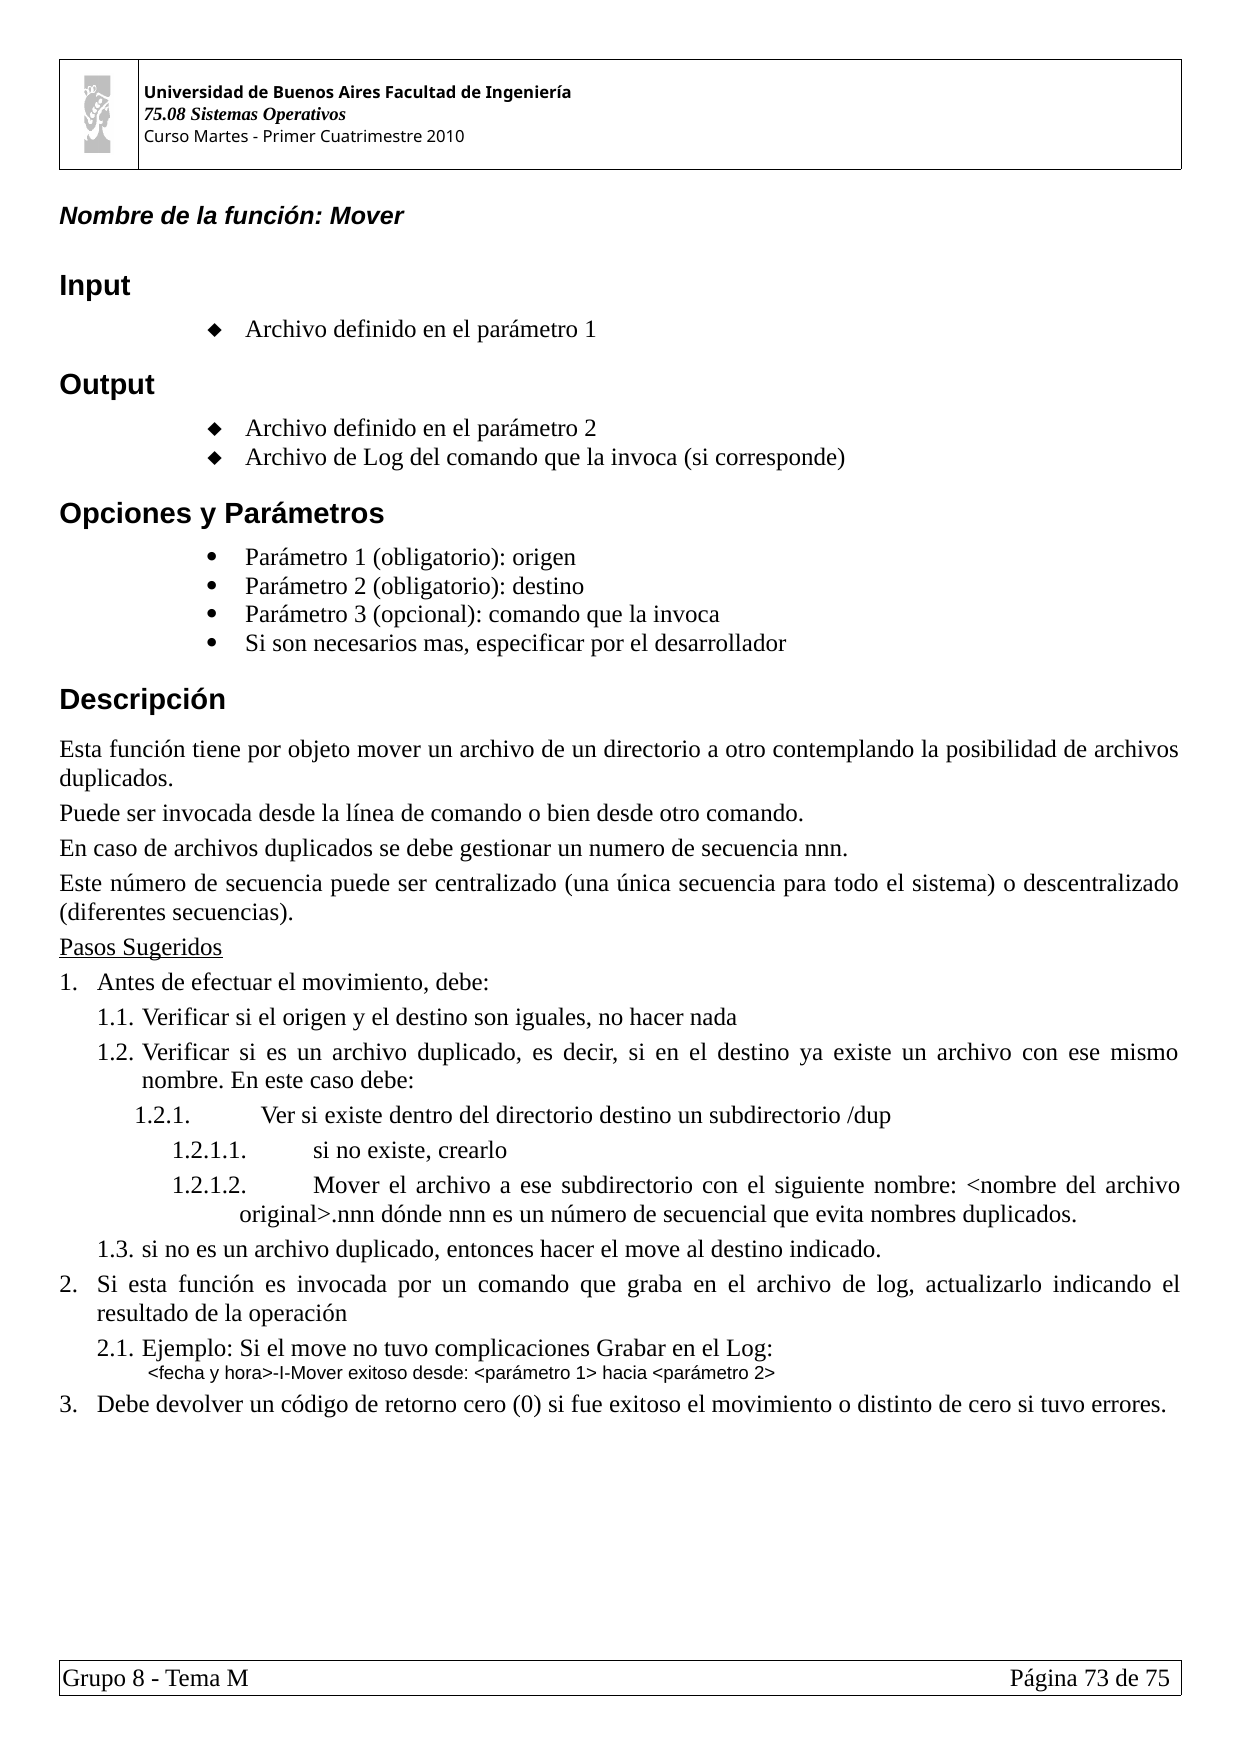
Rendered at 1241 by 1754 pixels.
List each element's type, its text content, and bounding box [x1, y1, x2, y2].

list Si son necesarios mas, especificar por el desarrollador [207, 628, 1181, 657]
subtitle Opciones y Parámetros [59, 496, 1181, 529]
text Puede ser invocada desde la línea de comando o bien desde otro comando. [59, 798, 1181, 827]
list Ver si existe dentro del directorio destino un subdirectorio /dup [134, 1101, 1181, 1129]
list si no es un archivo duplicado, entonces hacer el move al destino indicado. [97, 1234, 1181, 1263]
list Archivo de Log del comando que la invoca (si corresponde) [207, 442, 1181, 471]
list Verificar si el origen y el destino son iguales, no hacer nada [97, 1002, 1181, 1031]
list Debe devolver un código de retorno cero (0) si fue exitoso el movimiento o distinto de cero si tuvo errores. [59, 1389, 1181, 1418]
text Este número de secuencia puede ser centralizado (una única secuencia para todo el sistema) o descentralizado (diferentes secuencias). [59, 868, 1181, 926]
list Si esta función es invocada por un comando que graba en el archivo de log, actualizarlo indicando el resultado de la operación [59, 1269, 1181, 1327]
list Verificar si es un archivo duplicado, es decir, si en el destino ya existe un archivo con ese mismo nombre. En este caso debe: [97, 1037, 1181, 1094]
list si no existe, crearlo [172, 1136, 1181, 1164]
list Archivo definido en el parámetro 2 [207, 413, 1181, 442]
list Parámetro 3 (opcional): comando que la invoca [207, 599, 1181, 628]
subtitle Output [59, 367, 1181, 401]
list Mover el archivo a ese subdirectorio con el siguiente nombre: <nombre del archivo original>.nnn dónde nnn es un número de secuencial que evita nombres duplicados. [172, 1171, 1181, 1228]
text Pasos Sugeridos [59, 932, 1181, 961]
list Archivo definido en el parámetro 1 [207, 314, 1181, 342]
subtitle Input [59, 268, 1181, 301]
text Nombre de la función: Mover [59, 201, 1181, 230]
list Parámetro 2 (obligatorio): destino [207, 571, 1181, 599]
list Ejemplo: Si el move no tuvo complicaciones Grabar en el Log: [97, 1333, 1181, 1362]
list Antes de efectuar el movimiento, debe: [59, 967, 1181, 996]
text <fecha y hora>-I-Mover exitoso desde: <parámetro 1> hacia <parámetro 2> [148, 1362, 1181, 1383]
picture [83, 73, 114, 155]
text Esta función tiene por objeto mover un archivo de un directorio a otro contemplando la posibilidad de archivos duplicados. [59, 734, 1181, 792]
text En caso de archivos duplicados se debe gestionar un numero de secuencia nnn. [59, 833, 1181, 862]
list Parámetro 1 (obligatorio): origen [207, 542, 1181, 571]
subtitle Descripción [59, 682, 1181, 716]
